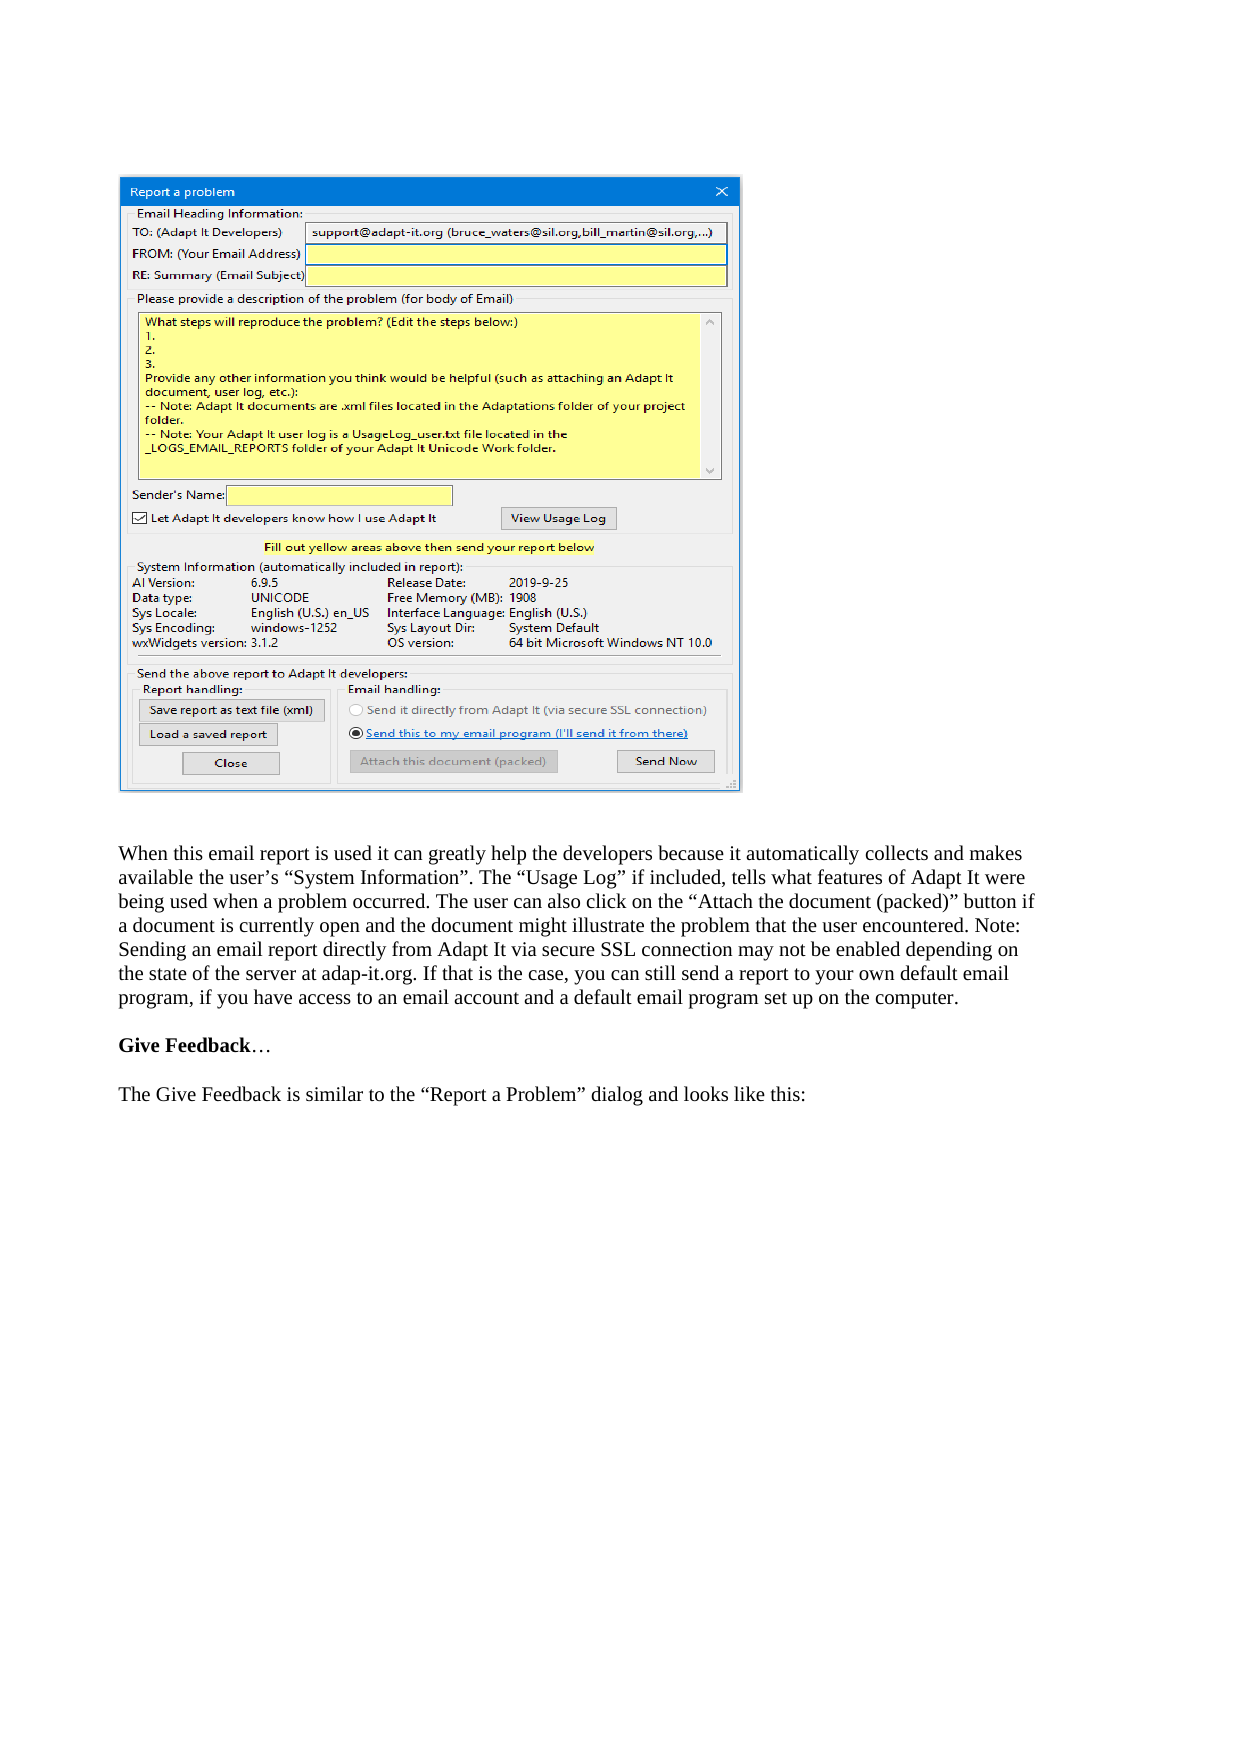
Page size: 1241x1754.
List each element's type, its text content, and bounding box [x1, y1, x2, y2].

text Give Feedback… [118, 1033, 1048, 1057]
picture [118, 174, 743, 793]
text The Give Feedback is similar to the “Report a Problem” dialog and looks like this: [118, 1082, 1048, 1106]
text When this email report is used it can greatly help the developers because it automatically collects and makes available the user’s “System Information”. The “Usage Log” if included, tells what features of Adapt It were being used when a problem occurred. The user can also click on the “Attach the document (packed)” button if a document is currently open and the document might illustrate the problem that the user encountered. Note: Sending an email report directly from Adapt It via secure SSL connection may not be enabled depending on the state of the server at adap-it.org. If that is the case, you can still send a report to your own default email program, if you have access to an email account and a default email program set up on the computer. [118, 841, 1048, 1009]
